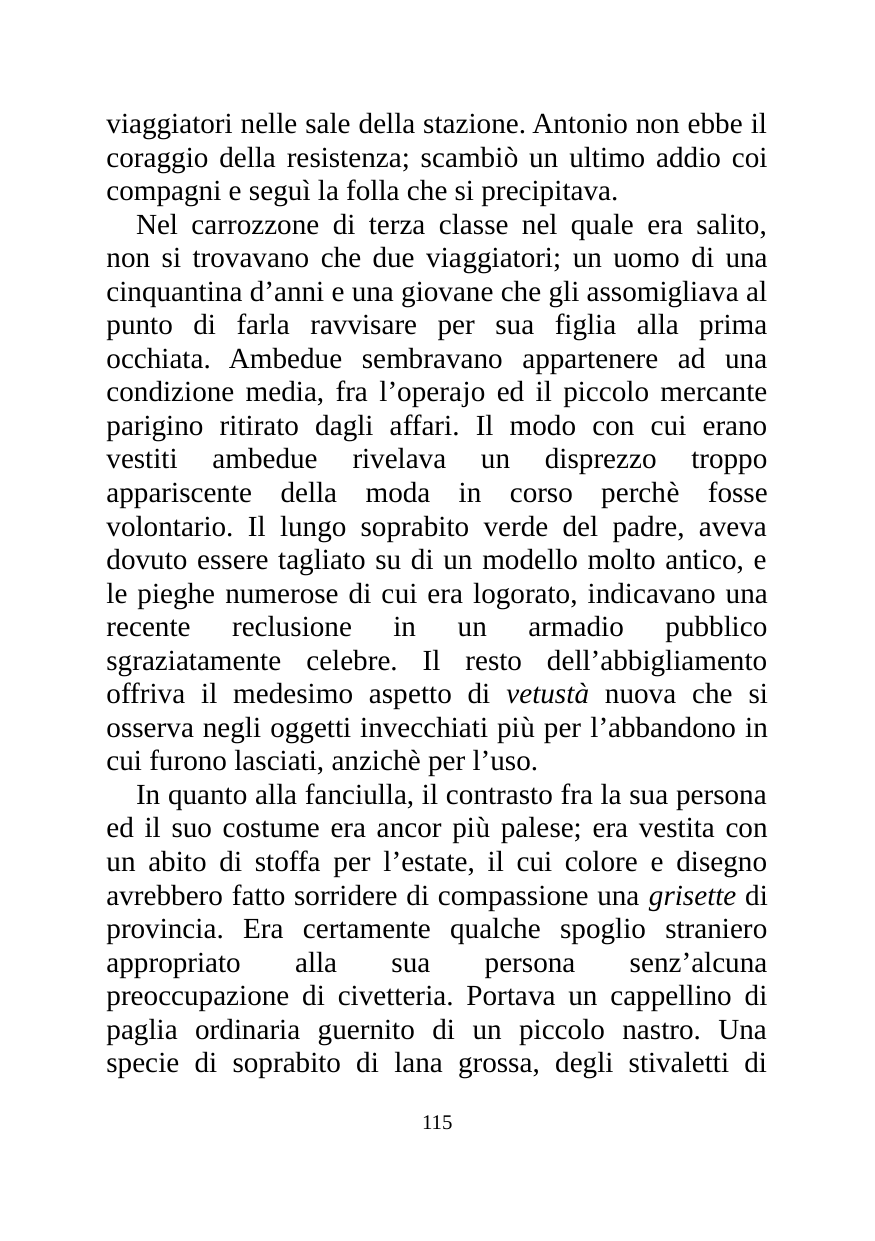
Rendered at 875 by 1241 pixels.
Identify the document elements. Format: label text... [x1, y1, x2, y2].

text viaggiatori nelle sale della stazione. Antonio non ebbe il coraggio della resistenza; scambiò un ultimo addio coi compagni e seguì la folla che si precipitava. [106, 106, 768, 207]
text In quanto alla fanciulla, il contrasto fra la sua persona ed il suo costume era ancor più palese; era vestita con un abito di stoffa per l’estate, il cui colore e disegno avrebbero fatto sorridere di compassione una grisette di provincia. Era certamente qualche spoglio straniero appropriato alla sua persona senz’alcuna preoccupazione di civetteria. Portava un cappellino di paglia ordinaria guernito di un piccolo nastro. Una specie di soprabito di lana grossa, degli stivaletti di [106, 777, 768, 1079]
text Nel carrozzone di terza classe nel quale era salito, non si trovavano che due viaggiatori; un uomo di una cinquantina d’anni e una giovane che gli assomigliava al punto di farla ravvisare per sua figlia alla prima occhiata. Ambedue sembravano appartenere ad una condizione media, fra l’operajo ed il piccolo mercante parigino ritirato dagli affari. Il modo con cui erano vestiti ambedue rivelava un disprezzo troppo appariscente della moda in corso perchè fosse volontario. Il lungo soprabito verde del padre, aveva dovuto essere tagliato su di un modello molto antico, e le pieghe numerose di cui era logorato, indicavano una recente reclusione in un armadio pubblico sgraziatamente celebre. Il resto dell’abbigliamento offriva il medesimo aspetto di vetustà nuova che si osserva negli oggetti invecchiati più per l’abbandono in cui furono lasciati, anzichè per l’uso. [106, 207, 768, 777]
